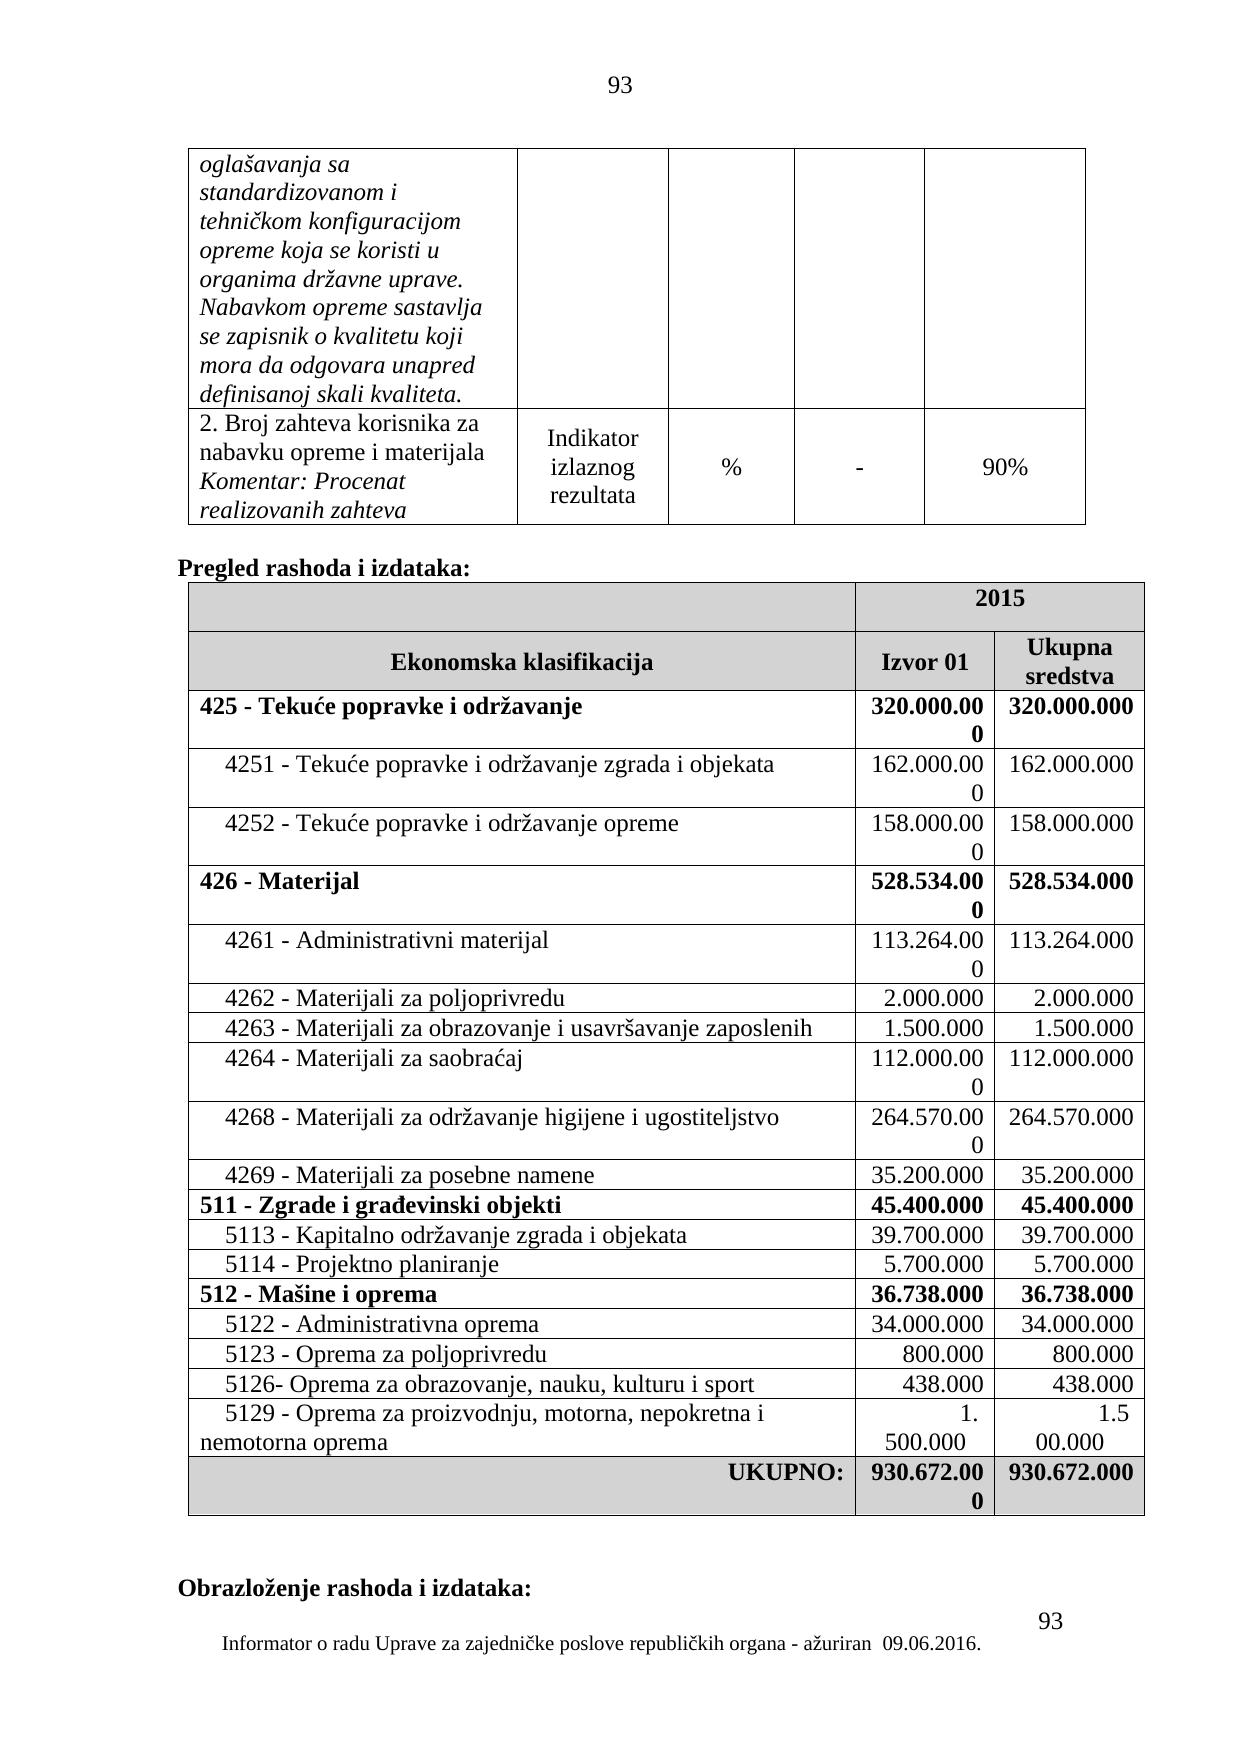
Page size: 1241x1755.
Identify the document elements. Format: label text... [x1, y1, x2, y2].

table_cell 113.264.000 [995, 925, 1144, 982]
table_cell 5126- Oprema za obrazovanje, nauku, kulturu i sport [189, 1369, 855, 1397]
table_cell 930.672.000 [995, 1457, 1144, 1514]
table_cell 5.700.000 [856, 1250, 994, 1278]
table_cell 39.700.000 [995, 1220, 1144, 1248]
table_cell 4269 - Materijali za posebne namene [189, 1160, 855, 1189]
table_cell 528.534.000 [856, 866, 994, 924]
table_cell 1.500.000 [995, 1013, 1144, 1042]
table_cell 112.000.000 [995, 1043, 1144, 1101]
table_cell 162.000.000 [856, 749, 994, 807]
table_cell Indikator izlaznog rezultata [518, 409, 668, 523]
table_cell 930.672.000 [856, 1457, 994, 1514]
table_cell 800.000 [995, 1339, 1144, 1368]
table_cell 35.200.000 [995, 1160, 1144, 1189]
table_cell 426 - Materijal [189, 866, 855, 924]
table_cell 4251 - Tekuće popravke i održavanje zgrada i objekata [189, 749, 855, 807]
table_cell 34.000.000 [995, 1309, 1144, 1338]
table_cell - [795, 149, 924, 407]
table_cell 112.000.000 [856, 1043, 994, 1101]
table_cell Izvor 01 [856, 632, 994, 690]
text Pregled rashoda i izdataka: [177, 553, 1063, 582]
table_cell [925, 149, 1085, 407]
table_cell 1.500.000 [995, 1399, 1144, 1456]
table_cell 320.000.000 [995, 691, 1144, 748]
table_cell 158.000.000 [995, 808, 1144, 865]
table_cell - [795, 409, 924, 523]
table_cell 4268 - Materijali za održavanje higijene i ugostitelјstvo [189, 1102, 855, 1159]
table_cell 36.738.000 [856, 1279, 994, 1308]
table_cell 5113 - Kapitalno održavanje zgrada i objekata [189, 1220, 855, 1248]
table_cell UKUPNO: [189, 1457, 855, 1514]
table_cell 438.000 [856, 1369, 994, 1397]
table_cell 320.000.000 [856, 691, 994, 748]
table_cell 4263 - Materijali za obrazovanje i usavršavanje zaposlenih [189, 1013, 855, 1042]
table_cell 5122 - Administrativna oprema [189, 1309, 855, 1338]
table_cell 4261 - Administrativni materijal [189, 925, 855, 982]
table_cell 800.000 [856, 1339, 994, 1368]
table_cell 5.700.000 [995, 1250, 1144, 1278]
text Obrazloženje rashoda i izdataka: [177, 1573, 1063, 1602]
table_cell 425 - Tekuće popravke i održavanje [189, 691, 855, 748]
table_cell 512 - Mašine i oprema [189, 1279, 855, 1308]
table_cell 113.264.000 [856, 925, 994, 982]
table_cell 264.570.000 [995, 1102, 1144, 1159]
table_cell 90% [925, 409, 1085, 523]
table_header 2015 [856, 583, 1144, 631]
table_cell 1.500.000 [856, 1399, 994, 1456]
table_cell 1.500.000 [856, 1013, 994, 1042]
table_cell Ekonomska klasifikacija [189, 632, 855, 690]
table_cell 5114 - Projektno planiranje [189, 1250, 855, 1278]
table_cell 2.000.000 [856, 984, 994, 1012]
table_cell [518, 149, 668, 407]
table_cell 5123 - Oprema za polјoprivredu [189, 1339, 855, 1368]
table_cell oglašavanja sa standardizovanom i tehničkom konfiguracijom opreme koja se koristi u organima državne uprave. Nabavkom opreme sastavlјa se zapisnik o kvalitetu koji mora da odgovara unapred definisanoj skali kvaliteta. [189, 149, 517, 407]
table_header [189, 583, 855, 631]
table_cell 45.400.000 [995, 1190, 1144, 1219]
table_cell [669, 149, 794, 407]
table_cell 162.000.000 [995, 749, 1144, 807]
table_cell 264.570.000 [856, 1102, 994, 1159]
table_cell 5129 - Oprema za proizvodnju, motorna, nepokretna i nemotorna oprema [189, 1399, 855, 1456]
table_cell 158.000.000 [856, 808, 994, 865]
table_cell 2.000.000 [995, 984, 1144, 1012]
table_cell 511 - Zgrade i građevinski objekti [189, 1190, 855, 1219]
table_cell 4252 - Tekuće popravke i održavanje opreme [189, 808, 855, 865]
table_cell 45.400.000 [856, 1190, 994, 1219]
table_cell 4262 - Materijali za polјoprivredu [189, 984, 855, 1012]
table_cell 36.738.000 [995, 1279, 1144, 1308]
table_cell Ukupna sredstva [995, 632, 1144, 690]
table_cell 35.200.000 [856, 1160, 994, 1189]
table_cell 528.534.000 [995, 866, 1144, 924]
table_cell 4264 - Materijali za saobraćaj [189, 1043, 855, 1101]
table_cell 39.700.000 [856, 1220, 994, 1248]
table_cell 34.000.000 [856, 1309, 994, 1338]
table_cell % [669, 409, 794, 523]
table_cell 2. Broj zahteva korisnika za nabavku opreme i materijala Komentar: Procenat realizovanih zahteva [189, 409, 517, 523]
table_cell 438.000 [995, 1369, 1144, 1397]
